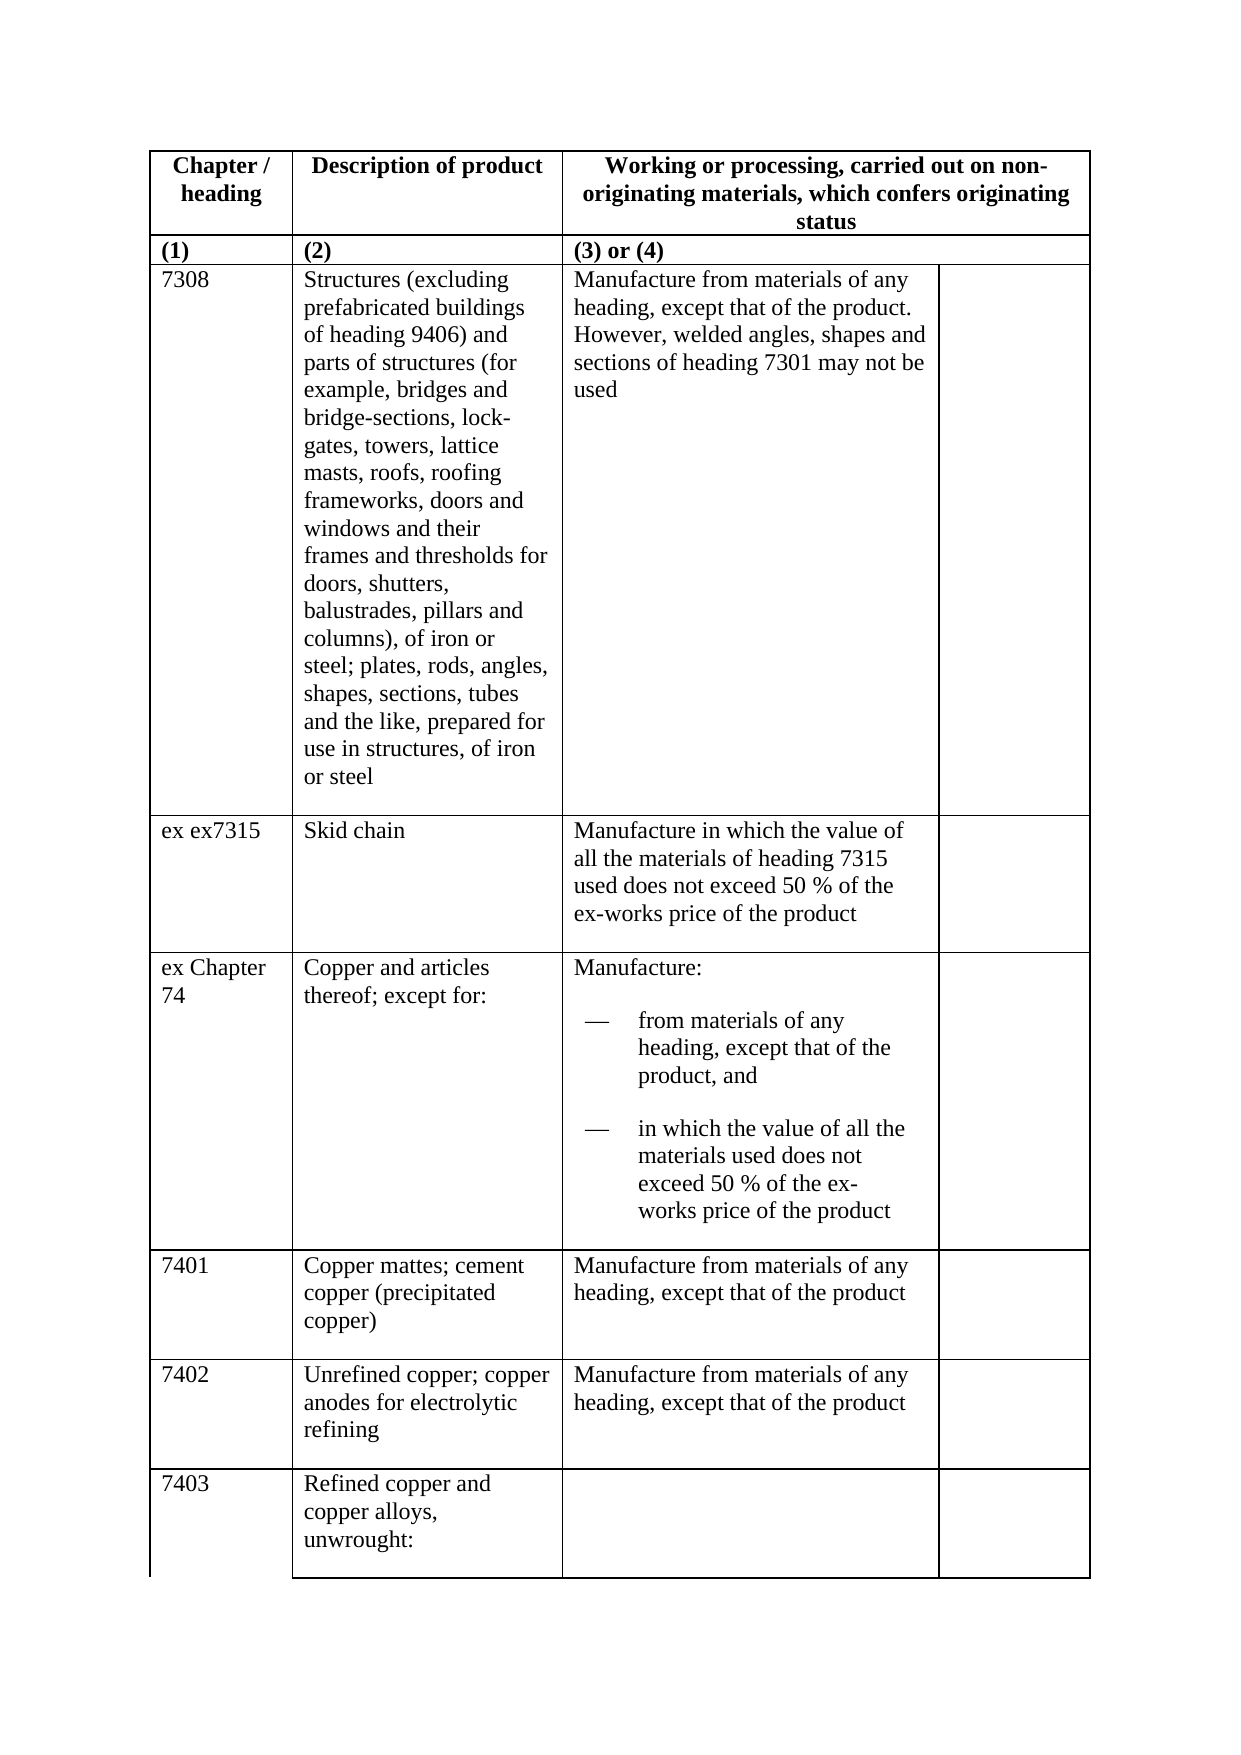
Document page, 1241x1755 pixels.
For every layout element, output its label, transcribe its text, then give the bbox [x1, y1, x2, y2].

table_cell (3) or (4) [563, 236, 1089, 263]
table_cell [940, 1360, 1089, 1468]
table_header Description of product [293, 152, 562, 234]
table_cell ex Chapter 74 [151, 953, 292, 1249]
table_cell [940, 1251, 1089, 1358]
table_cell Structures (excluding prefabricated buildings of heading 9406) and parts of structures (for example, bridges and bridge-sections, lock-gates, towers, lattice masts, roofs, roofing frameworks, doors and windows and their frames and thresholds for doors, shutters, balustrades, pillars and columns), of iron or steel; plates, rods, angles, shapes, sections, tubes and the like, prepared for use in structures, of iron or steel [293, 265, 562, 814]
table_cell 7403 [151, 1470, 292, 1577]
table_cell Copper mattes; cement copper (precipitated copper) [293, 1251, 562, 1358]
table_cell [940, 265, 1089, 814]
table_cell (2) [293, 236, 562, 263]
table_cell 7401 [151, 1251, 292, 1358]
table_header Working or processing, carried out on non-originating materials, which confers originating status [563, 152, 1089, 234]
table_cell Manufacture: [563, 953, 938, 1249]
table_cell Unrefined copper; copper anodes for electrolytic refining [293, 1360, 562, 1468]
table_cell (1) [151, 236, 292, 263]
table_cell ex ex7315 [151, 816, 292, 952]
table_cell — [574, 1114, 627, 1249]
table_cell 7402 [151, 1360, 292, 1468]
table_cell [940, 953, 1089, 1249]
table_cell Skid chain [293, 816, 562, 952]
table_cell Copper and articles thereof; except for: [293, 953, 562, 1249]
table_cell Refined copper and copper alloys, unwrought: [293, 1470, 562, 1577]
table_cell [940, 1470, 1089, 1577]
table_cell [563, 1470, 938, 1577]
table_header Chapter / heading [151, 152, 292, 234]
table_cell Manufacture from materials of any heading, except that of the product. However, welded angles, shapes and sections of heading 7301 may not be used [563, 265, 938, 814]
table_cell Manufacture in which the value of all the materials of heading 7315 used does not exceed 50 % of the ex-works price of the product [563, 816, 938, 952]
table_cell Manufacture from materials of any heading, except that of the product [563, 1251, 938, 1358]
table_cell in which the value of all the materials used does not exceed 50 % of the ex-works price of the product [627, 1114, 928, 1249]
table_header — [574, 1006, 627, 1113]
table_cell 7308 [151, 265, 292, 814]
table_header from materials of any heading, except that of the product, and [627, 1006, 928, 1113]
table_cell Manufacture from materials of any heading, except that of the product [563, 1360, 938, 1468]
table_cell [940, 816, 1089, 952]
